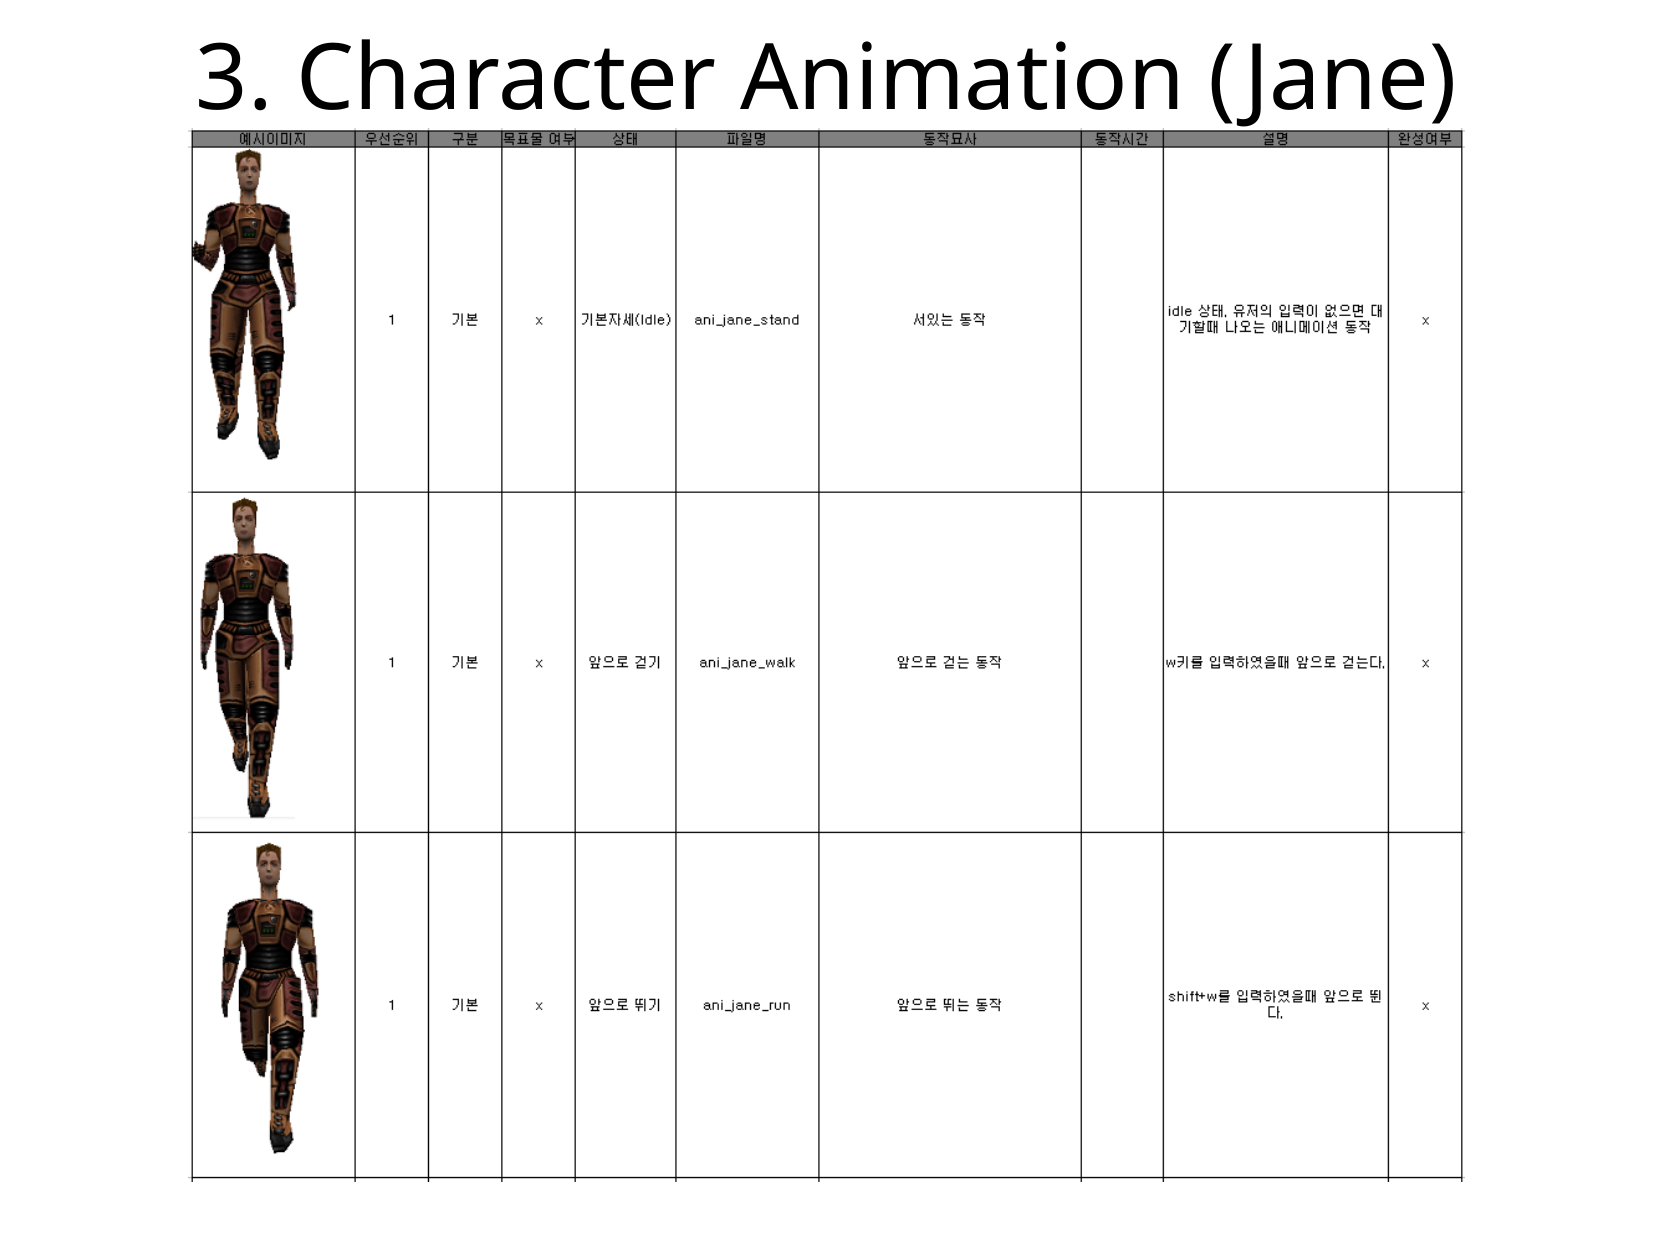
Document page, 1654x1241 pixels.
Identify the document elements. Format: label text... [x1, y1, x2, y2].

title 3. Character Animation (Jane) [82, 17, 1571, 130]
picture [188, 128, 1465, 1182]
